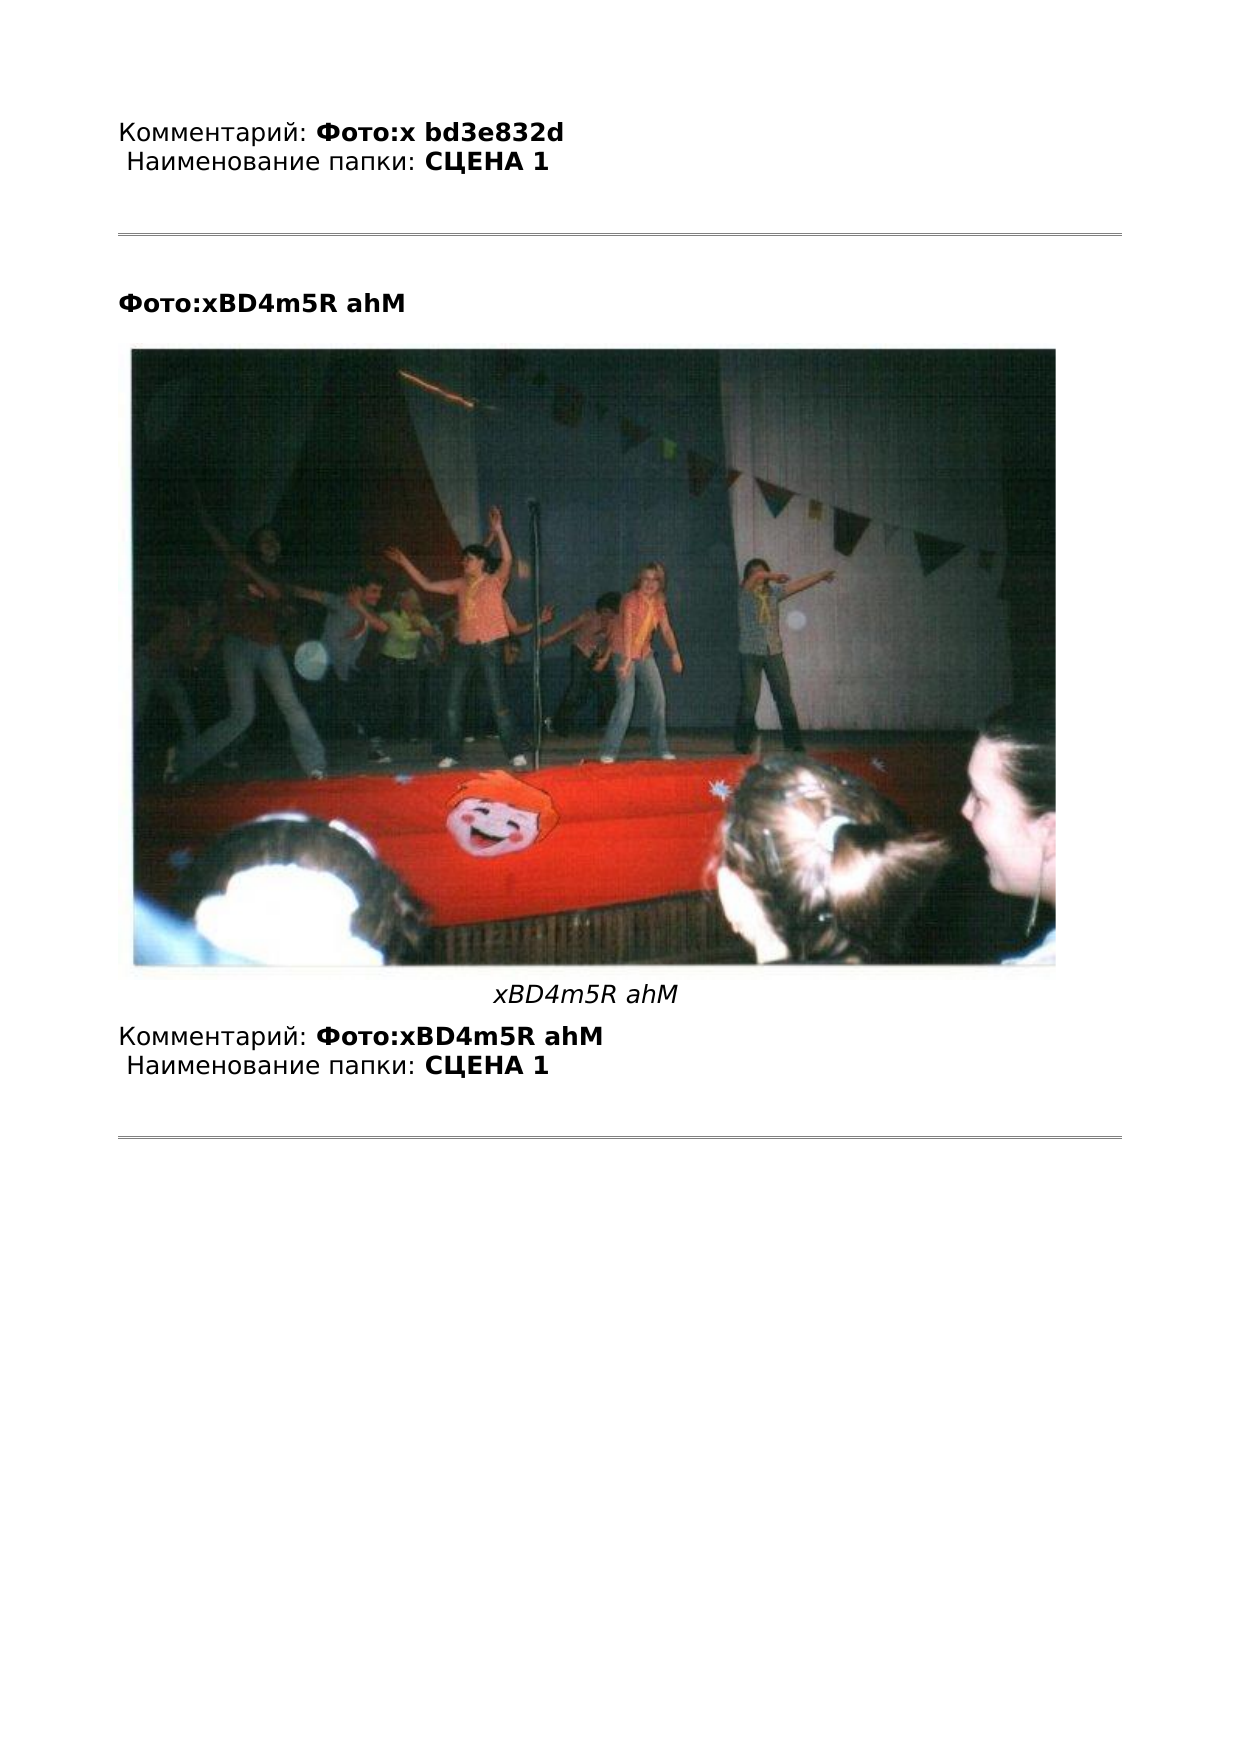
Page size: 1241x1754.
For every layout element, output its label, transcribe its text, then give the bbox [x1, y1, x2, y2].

text Комментарий: Фото:x bd3e832d Наименование папки: СЦЕНА 1 [118, 118, 1122, 206]
text Комментарий: Фото:xBD4m5R ahM Наименование папки: СЦЕНА 1 [118, 1022, 1122, 1109]
picture [118, 343, 1056, 980]
subtitle Фото:xBD4m5R ahM [118, 289, 1122, 319]
text xBD4m5R ahM [118, 980, 1056, 1009]
